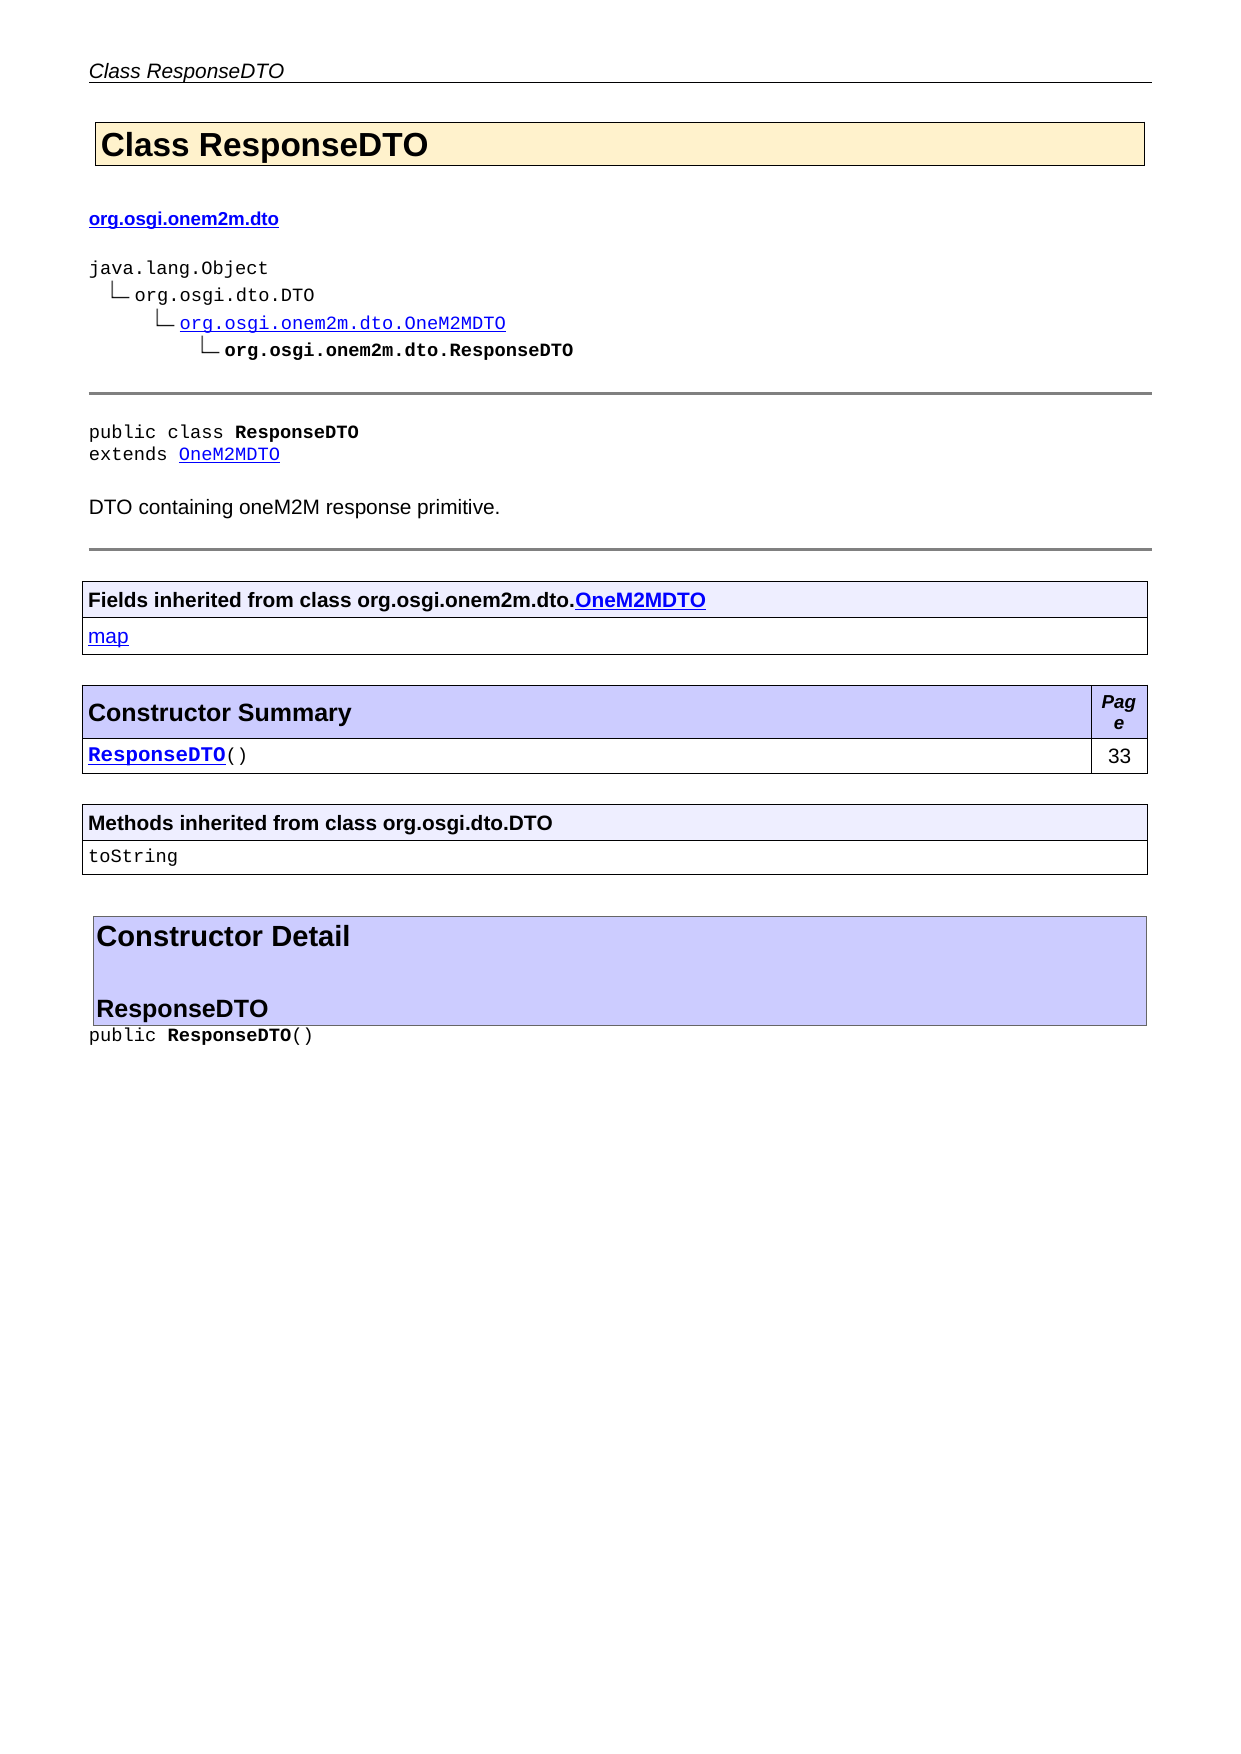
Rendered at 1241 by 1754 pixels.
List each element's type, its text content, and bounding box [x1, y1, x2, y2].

table_cell toString [83, 841, 1147, 874]
picture [201, 335, 225, 357]
text org.osgi.onem2m.dto.ResponseDTO [88, 335, 1152, 362]
table_cell ResponseDTO() [83, 739, 1091, 773]
subtitle ResponseDTO [94, 991, 1146, 1025]
table_header Methods inherited from class org.osgi.dto.DTO [83, 805, 1147, 840]
text extends OneM2MDTO [88, 444, 1152, 466]
table_cell map [83, 618, 1147, 653]
text org.osgi.dto.DTO [88, 280, 1152, 307]
table_header Constructor Summary [83, 686, 1091, 738]
subtitle Class ResponseDTO [96, 123, 1144, 165]
table_cell 33 [1092, 739, 1147, 773]
text java.lang.Object [88, 259, 1152, 280]
picture [111, 280, 135, 302]
text DTO containing oneM2M response primitive. [88, 495, 1152, 519]
text public ResponseDTO() [88, 1026, 1152, 1047]
text org.osgi.onem2m.dto.OneM2MDTO [88, 307, 1152, 335]
text org.osgi.onem2m.dto [88, 208, 1152, 229]
subtitle Constructor Detail [94, 917, 1146, 953]
picture [156, 307, 180, 330]
text public class ResponseDTO [88, 423, 1152, 444]
table_header Page [1092, 686, 1147, 738]
table_header Fields inherited from class org.osgi.onem2m.dto.OneM2MDTO [83, 582, 1147, 617]
